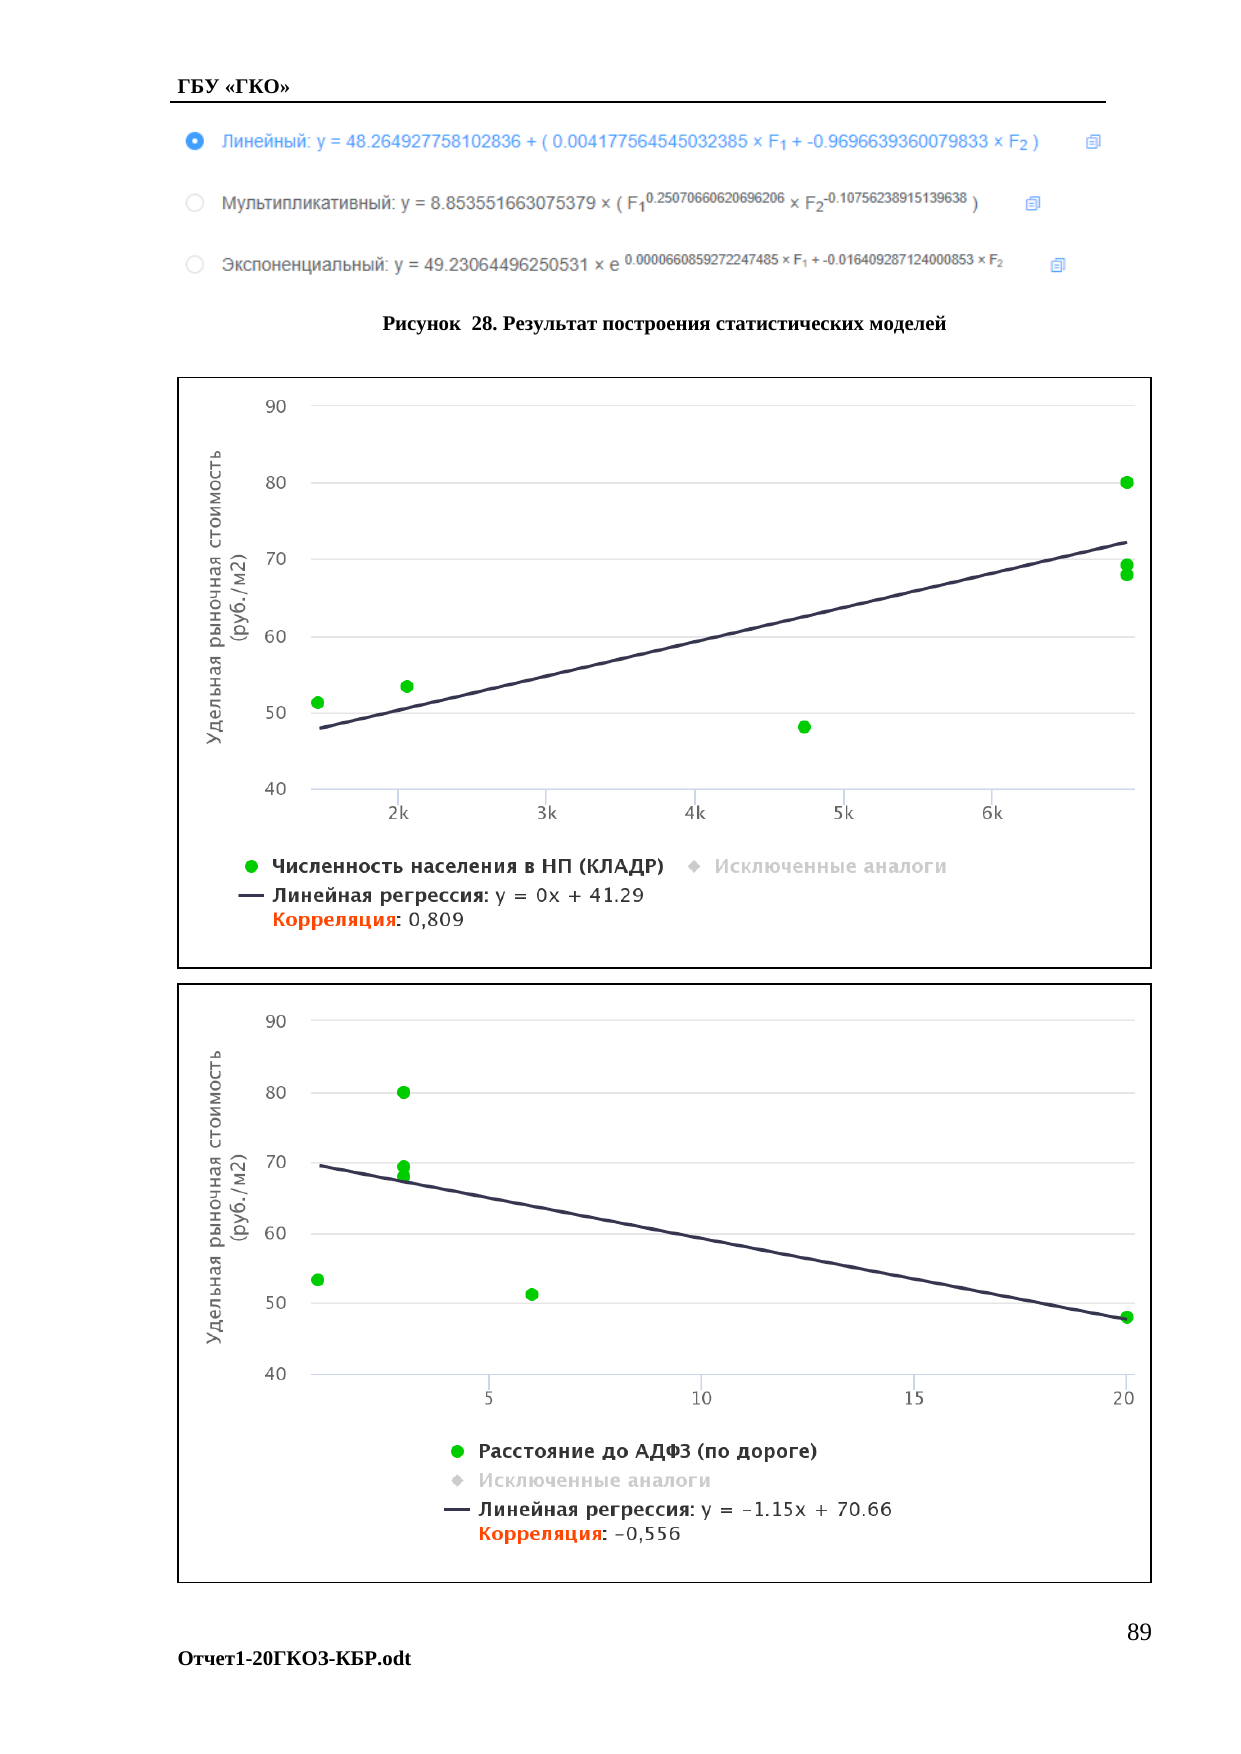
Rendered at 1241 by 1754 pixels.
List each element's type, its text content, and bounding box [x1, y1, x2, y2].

text Рисунок 28. Результат построения статистических моделей [177, 310, 1152, 334]
